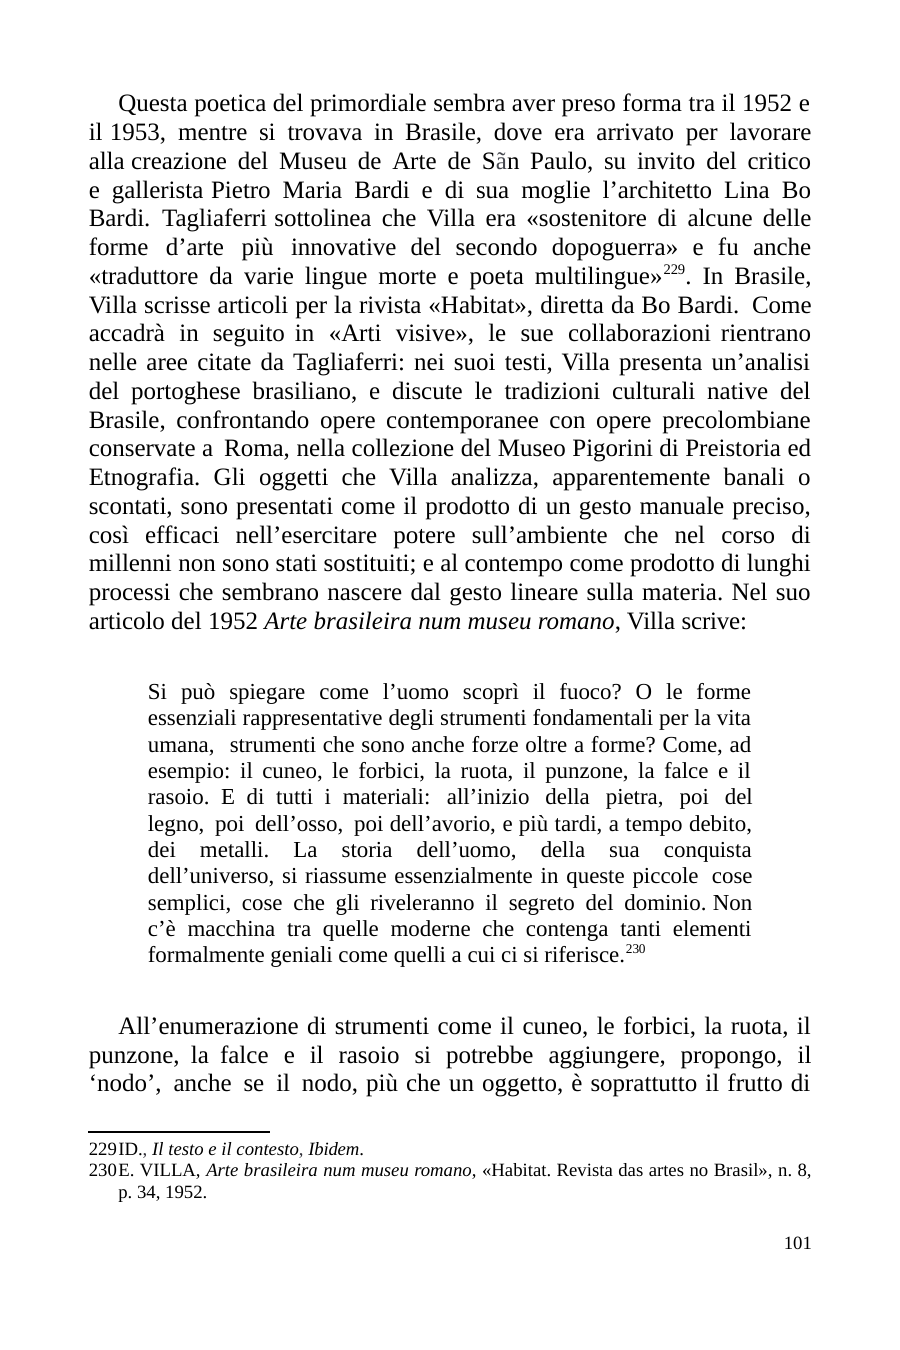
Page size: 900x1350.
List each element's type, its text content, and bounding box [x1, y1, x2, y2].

text E. VILLA, Arte brasileira num museu romano, «Habitat. Revista das artes no Brasil», n. 8, p. 34, 1952. [88, 1159, 811, 1202]
text All’enumerazione di strumenti come il cuneo, le forbici, la ruota, il punzone, la falce e il rasoio si potrebbe aggiungere, propongo, il ‘nodo’, anche se il nodo, più che un oggetto, è soprattutto il frutto di [88, 1011, 811, 1097]
text Si può spiegare come l’uomo scoprì il fuoco? O le forme essenziali rappresentative degli strumenti fondamentali per la vita umana, strumenti che sono anche forze oltre a forme? Come, ad esempio: il cuneo, le forbici, la ruota, il punzone, la falce e il rasoio. E di tutti i materiali: all’inizio della pietra, poi del legno, poi dell’osso, poi dell’avorio, e più tardi, a tempo debito, dei metalli. La storia dell’uomo, della sua conquista dell’universo, si riassume essenzialmente in queste piccole cose semplici, cose che gli riveleranno il segreto del dominio. Non c’è macchina tra quelle moderne che contenga tanti elementi formalmente geniali come quelli a cui ci si riferisce. [148, 678, 752, 968]
text ID., Il testo e il contesto, Ibidem. [88, 1138, 811, 1159]
text Questa poetica del primordiale sembra aver preso forma tra il 1952 e il 1953, mentre si trovava in Brasile, dove era arrivato per lavorare alla creazione del Museu de Arte de Sãn Paulo, su invito del critico e gallerista Pietro Maria Bardi e di sua moglie l’architetto Lina Bo Bardi. Tagliaferri sottolinea che Villa era «sostenitore di alcune delle forme d’arte più innovative del secondo dopoguerra» e fu anche «traduttore da varie lingue morte e poeta multilingue». In Brasile, Villa scrisse articoli per la rivista «Habitat», diretta da Bo Bardi. Come accadrà in seguito in «Arti visive», le sue collaborazioni rientrano nelle aree citate da Tagliaferri: nei suoi testi, Villa presenta un’analisi del portoghese brasiliano, e discute le tradizioni culturali native del Brasile, confrontando opere contemporanee con opere precolombiane conservate a Roma, nella collezione del Museo Pigorini di Preistoria ed Etnografia. Gli oggetti che Villa analizza, apparentemente banali o scontati, sono presentati come il prodotto di un gesto manuale preciso, così efficaci nell’esercitare potere sull’ambiente che nel corso di millenni non sono stati sostituiti; e al contempo come prodotto di lunghi processi che sembrano nascere dal gesto lineare sulla materia. Nel suo articolo del 1952 Arte brasileira num museu romano, Villa scrive: [88, 88, 811, 635]
